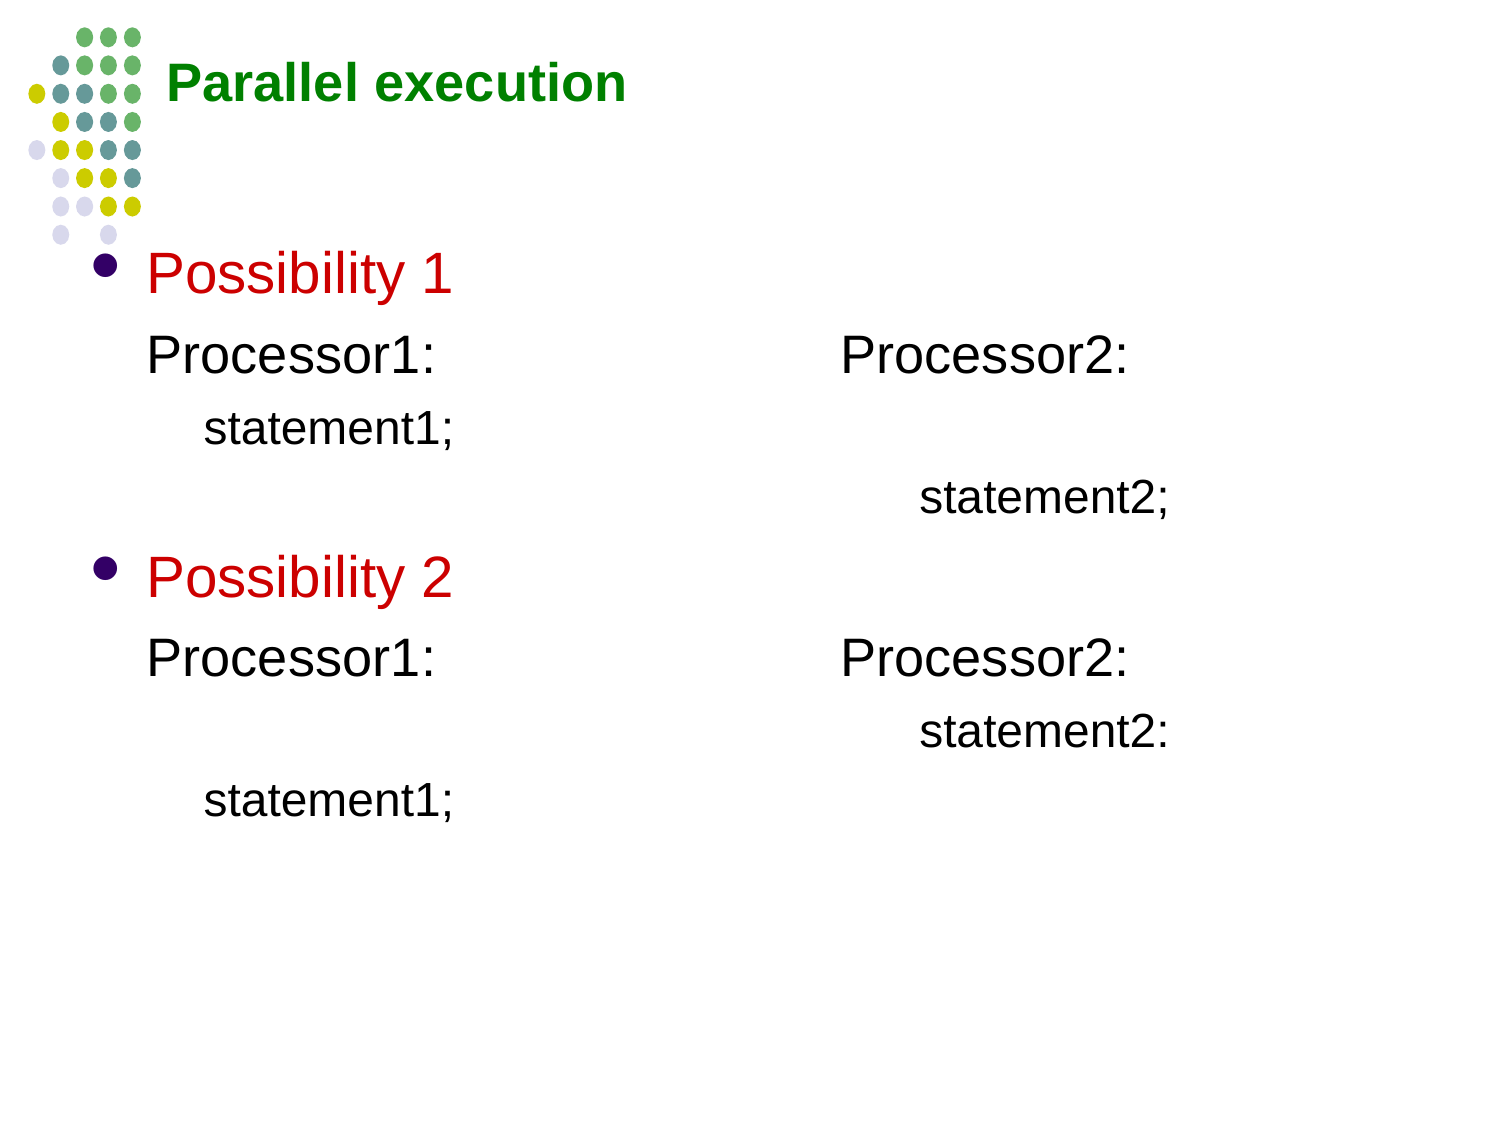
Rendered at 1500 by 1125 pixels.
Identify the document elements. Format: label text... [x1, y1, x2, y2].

title Parallel execution [151, 40, 1390, 176]
list Possibility 1 Processor1: Processor2: statement1; statement2; Possibility 2 Processor1: Processor2: statement2: statement1; [75, 228, 1426, 1006]
